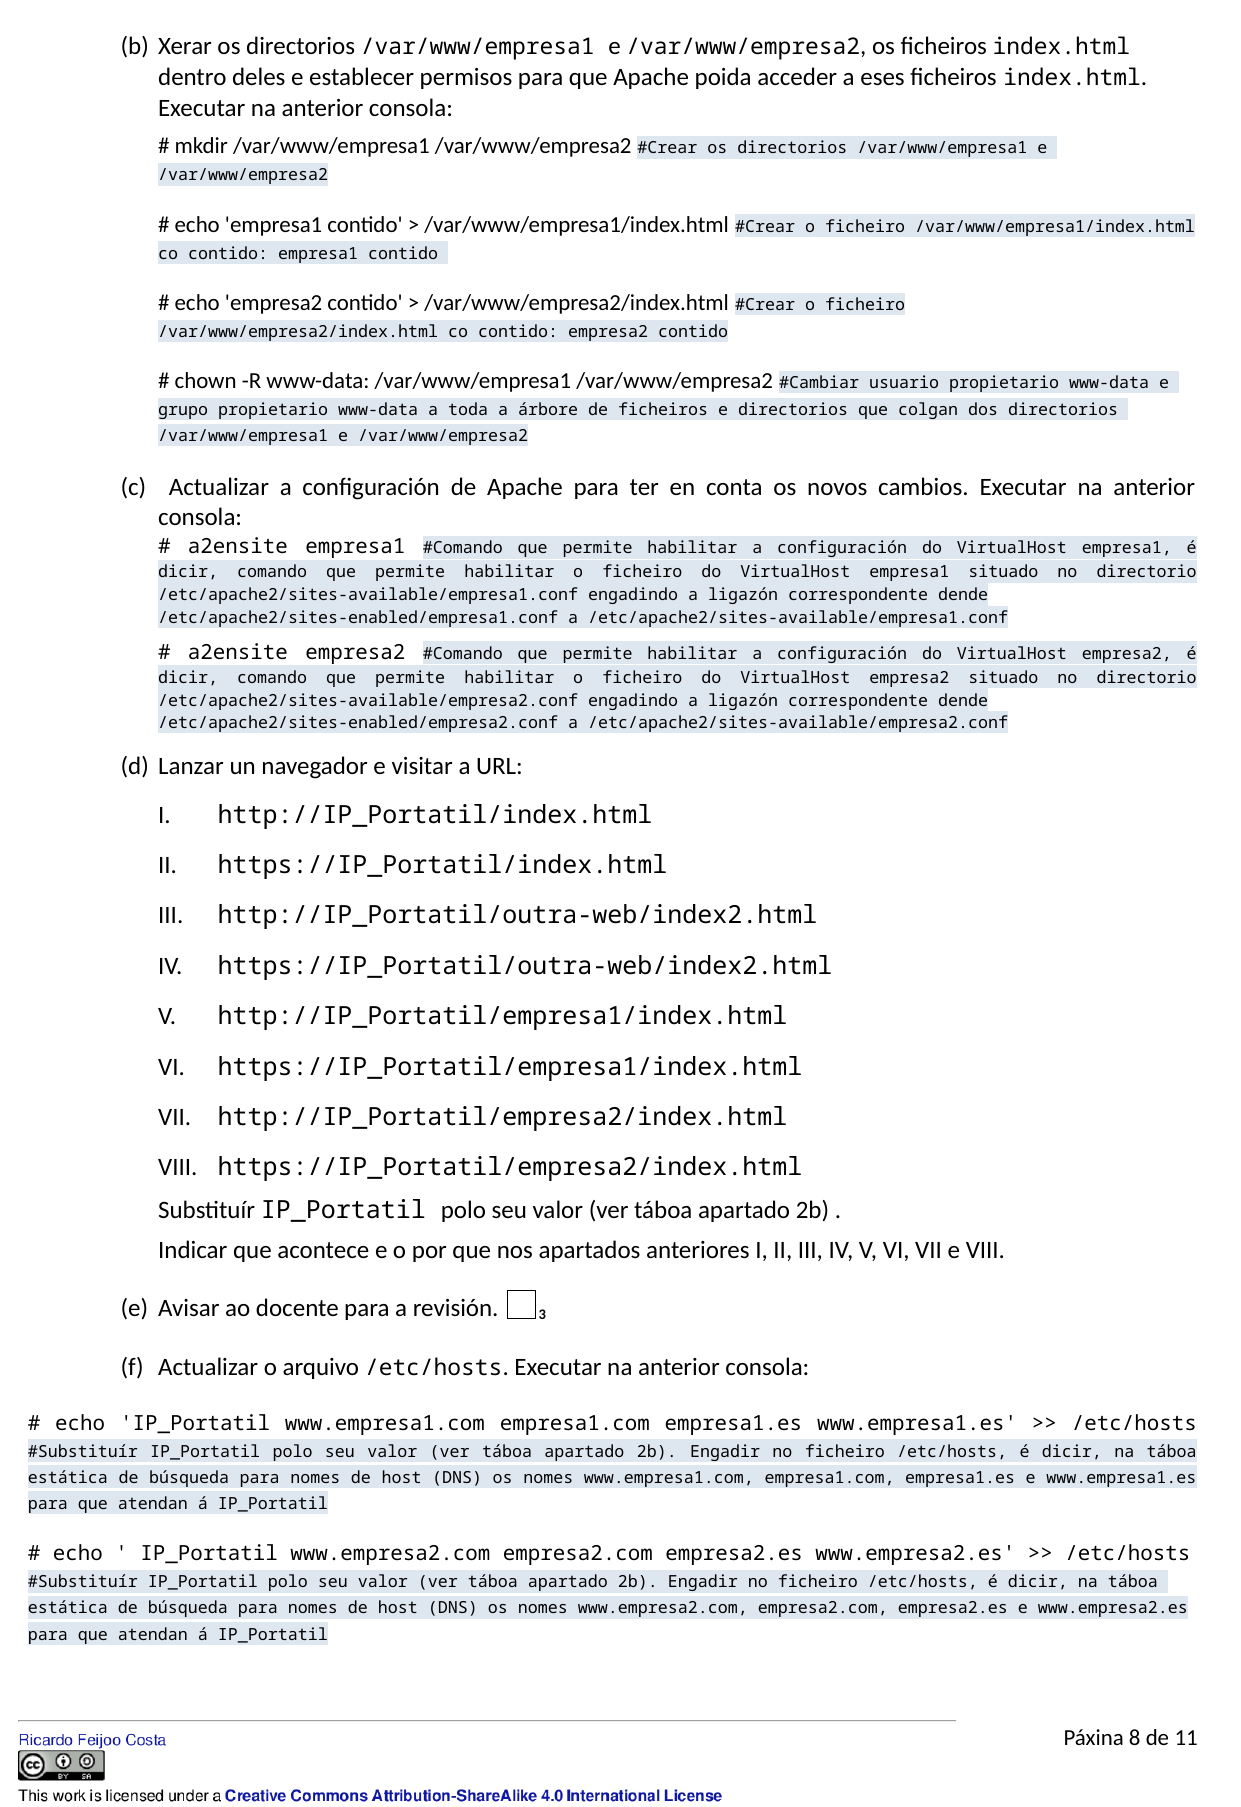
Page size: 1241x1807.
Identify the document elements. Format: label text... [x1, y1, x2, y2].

list /etc/apache2/sites-enabled/empresa2.conf a /etc/apache2/sites-available/empresa2.conf [120, 711, 1197, 733]
list VI. https://IP_Portatil/empresa1/index.html [120, 1048, 1197, 1082]
list /etc/apache2/sites-enabled/empresa1.conf a /etc/apache2/sites-available/empresa1.conf [120, 606, 1197, 628]
list # echo 'empresa1 contido' > /var/www/empresa1/index.html #Crear o ficheiro /var/www/empresa1/index.html co contido: empresa1 contido [120, 210, 1197, 264]
list II. https://IP_Portatil/index.html [120, 847, 1197, 881]
list Actualizar o arquivo /etc/hosts. Executar na anterior consola: [120, 1351, 1197, 1382]
list Xerar os directorios /var/www/empresa1 e /var/www/empresa2, os ficheiros index.html dentro deles e establecer permisos para que Apache poida acceder a eses ficheiros index.html. Executar na anterior consola: [120, 30, 1197, 123]
list # echo 'IP_Portatil www.empresa1.com empresa1.com empresa1.es www.empresa1.es' >> /etc/hosts #Substituír IP_Portatil polo seu valor (ver táboa apartado 2b). Engadir no ficheiro /etc/hosts, é dicir, na táboa estática de búsqueda para nomes de host (DNS) os nomes www.empresa1.com, empresa1.com, empresa1.es e www.empresa1.es para que atendan á IP_Portatil [28, 1408, 1197, 1514]
list # chown -R www-data: /var/www/empresa1 /var/www/empresa2 #Cambiar usuario propietario www-data e grupo propietario www-data a toda a árbore de ficheiros e directorios que colgan dos directorios /var/www/empresa1 e /var/www/empresa2 [120, 366, 1197, 446]
list Indicar que acontece e o por que nos apartados anteriores I, II, III, IV, V, VI, VII e VIII. [120, 1234, 1197, 1265]
list # echo 'empresa2 contido' > /var/www/empresa2/index.html #Crear o ficheiro /var/www/empresa2/index.html co contido: empresa2 contido [120, 288, 1197, 342]
list Substituír IP_Portatil polo seu valor (ver táboa apartado 2b) . [120, 1192, 1197, 1226]
list Actualizar a configuración de Apache para ter en conta os novos cambios. Executar na anterior consola: # a2ensite empresa1 #Comando que permite habilitar a configuración do VirtualHost empresa1, é dicir, comando que permite habilitar o ficheiro do VirtualHost empresa1 situado no directorio /etc/apache2/sites-available/empresa1.conf engadindo a ligazón correspondente dende [120, 471, 1197, 606]
list III. http://IP_Portatil/outra-web/index2.html [120, 897, 1197, 931]
list # mkdir /var/www/empresa1 /var/www/empresa2 #Crear os directorios /var/www/empresa1 e /var/www/empresa2 [120, 132, 1197, 186]
list # a2ensite empresa2 #Comando que permite habilitar a configuración do VirtualHost empresa2, é dicir, comando que permite habilitar o ficheiro do VirtualHost empresa2 situado no directorio /etc/apache2/sites-available/empresa2.conf engadindo a ligazón correspondente dende [120, 637, 1197, 711]
list VIII. https://IP_Portatil/empresa2/index.html [120, 1149, 1197, 1183]
list # echo ' IP_Portatil www.empresa2.com empresa2.com empresa2.es www.empresa2.es' >> /etc/hosts #Substituír IP_Portatil polo seu valor (ver táboa apartado 2b). Engadir no ficheiro /etc/hosts, é dicir, na táboa estática de búsqueda para nomes de host (DNS) os nomes www.empresa2.com, empresa2.com, empresa2.es e www.empresa2.es para que atendan á IP_Portatil [28, 1538, 1197, 1677]
list V. http://IP_Portatil/empresa1/index.html [120, 998, 1197, 1032]
list Lanzar un navegador e visitar a URL: [120, 750, 1197, 780]
list IV. https://IP_Portatil/outra-web/index2.html [120, 947, 1197, 982]
list I. http://IP_Portatil/index.html [120, 797, 1197, 831]
list Avisar ao docente para a revisión. 3 [120, 1293, 1197, 1323]
picture [8, 1715, 957, 1806]
list VII. http://IP_Portatil/empresa2/index.html [120, 1098, 1197, 1132]
